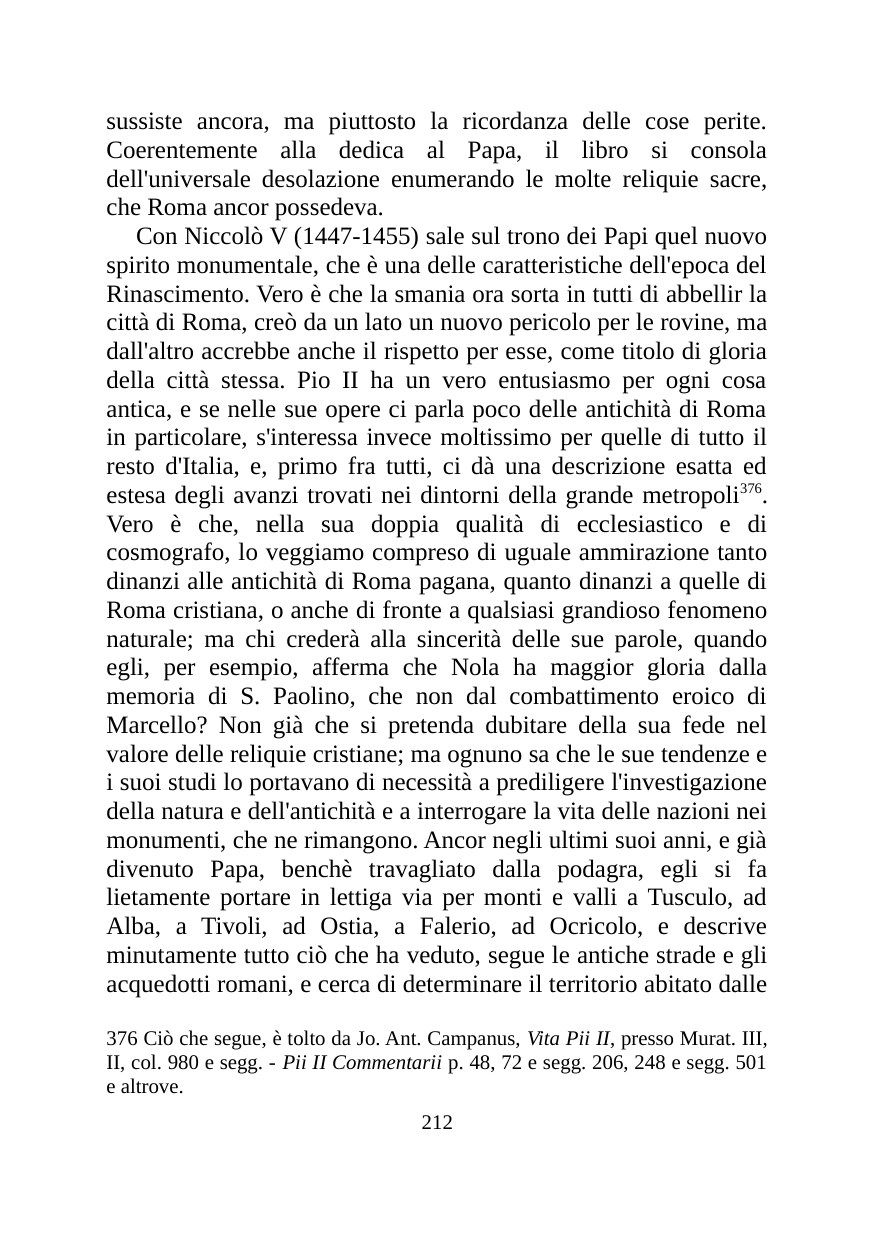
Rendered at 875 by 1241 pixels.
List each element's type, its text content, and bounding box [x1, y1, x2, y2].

text Con Niccolò V (1447-1455) sale sul trono dei Papi quel nuovo spirito monumentale, che è una delle caratteristiche dell'epoca del Rinascimento. Vero è che la smania ora sorta in tutti di abbellir la città di Roma, creò da un lato un nuovo pericolo per le rovine, ma dall'altro accrebbe anche il rispetto per esse, come titolo di gloria della città stessa. Pio II ha un vero entusiasmo per ogni cosa antica, e se nelle sue opere ci parla poco delle antichità di Roma in particolare, s'interessa invece moltissimo per quelle di tutto il resto d'Italia, e, primo fra tutti, ci dà una descrizione esatta ed estesa degli avanzi trovati nei dintorni della grande metropoli. Vero è che, nella sua doppia qualità di ecclesiastico e di cosmografo, lo veggiamo compreso di uguale ammirazione tanto dinanzi alle antichità di Roma pagana, quanto dinanzi a quelle di Roma cristiana, o anche di fronte a qualsiasi grandioso fenomeno naturale; ma chi crederà alla sincerità delle sue parole, quando egli, per esempio, afferma che Nola ha maggior gloria dalla memoria di S. Paolino, che non dal combattimento eroico di Marcello? Non già che si pretenda dubitare della sua fede nel valore delle reliquie cristiane; ma ognuno sa che le sue tendenze e i suoi studi lo portavano di necessità a prediligere l'investigazione della natura e dell'antichità e a interrogare la vita delle nazioni nei monumenti, che ne rimangono. Ancor negli ultimi suoi anni, e già divenuto Papa, benchè travagliato dalla podagra, egli si fa lietamente portare in lettiga via per monti e valli a Tusculo, ad Alba, a Tivoli, ad Ostia, a Falerio, ad Ocricolo, e descrive minutamente tutto ciò che ha veduto, segue le antiche strade e gli acquedotti romani, e cerca di determinare il territorio abitato dalle [106, 221, 768, 997]
text Ciò che segue, è tolto da Jo. Ant. Campanus, Vita Pii II, presso Murat. III, II, col. 980 e segg. - Pii II Commentarii p. 48, 72 e segg. 206, 248 e segg. 501 e altrove. [106, 1026, 768, 1098]
text sussiste ancora, ma piuttosto la ricordanza delle cose perite. Coerentemente alla dedica al Papa, il libro si consola dell'universale desolazione enumerando le molte reliquie sacre, che Roma ancor possedeva. [106, 106, 768, 221]
